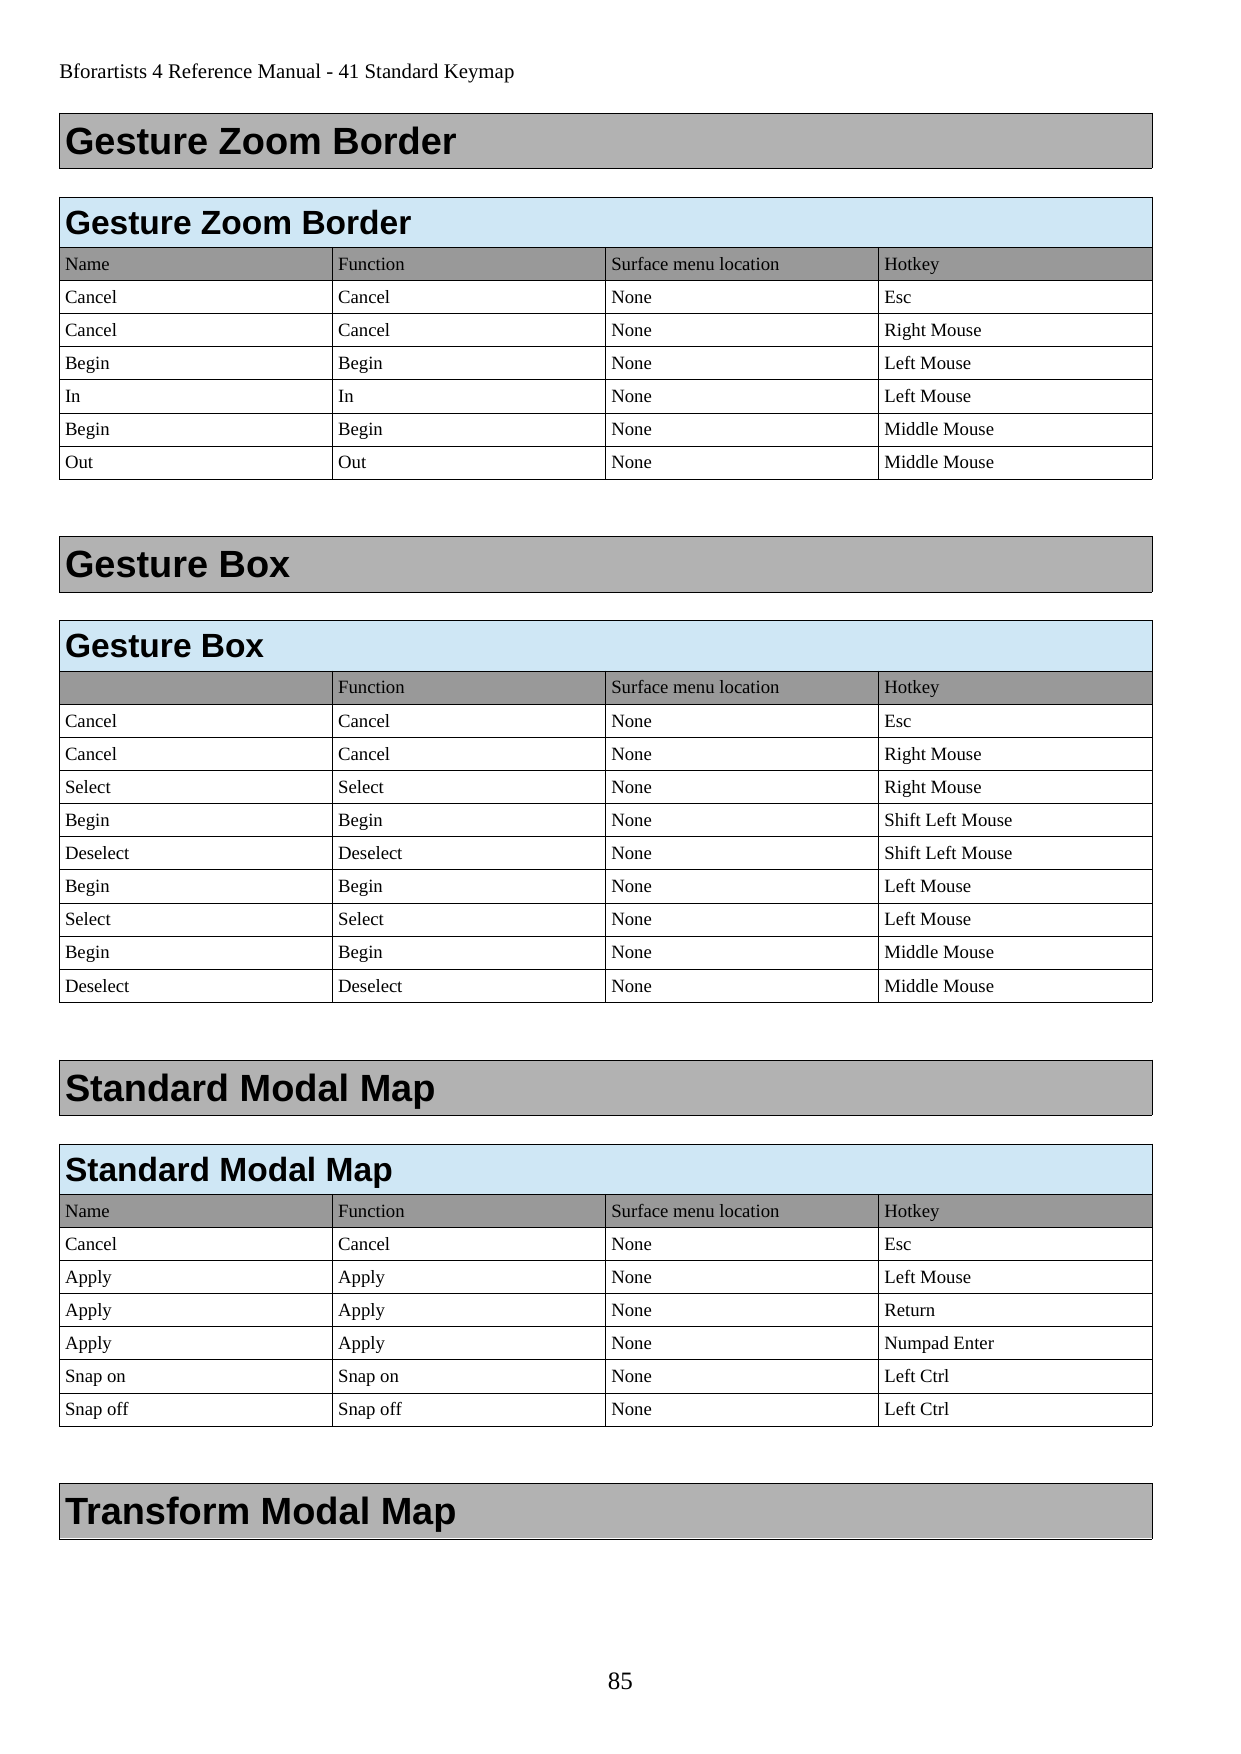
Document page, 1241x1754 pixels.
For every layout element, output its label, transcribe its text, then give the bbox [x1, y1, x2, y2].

table_cell Left Ctrl [879, 1394, 1152, 1426]
table_cell Begin [60, 937, 332, 969]
table_cell Right Mouse [879, 314, 1152, 346]
table_cell Surface menu location [606, 1195, 878, 1227]
table_cell Begin [333, 804, 605, 836]
table_cell Apply [60, 1261, 332, 1293]
table_header Gesture Box [60, 537, 1152, 592]
table_cell Hotkey [879, 248, 1152, 280]
table_cell Left Mouse [879, 380, 1152, 412]
table_cell Cancel [60, 705, 332, 737]
table_cell Cancel [333, 738, 605, 770]
table_cell Begin [333, 414, 605, 446]
table_header Gesture Box [60, 621, 1152, 671]
table_cell None [606, 1261, 878, 1293]
table_cell Deselect [60, 970, 332, 1002]
table_cell Left Ctrl [879, 1360, 1152, 1392]
table_cell None [606, 904, 878, 936]
table_cell Begin [60, 414, 332, 446]
table_cell None [606, 380, 878, 412]
table_header Gesture Zoom Border [60, 114, 1152, 168]
table_cell Snap off [60, 1394, 332, 1426]
table_cell Right Mouse [879, 771, 1152, 803]
table_cell Function [333, 672, 605, 704]
table_cell None [606, 281, 878, 313]
table_cell Apply [60, 1327, 332, 1359]
table_cell Cancel [333, 1228, 605, 1260]
table_cell Name [60, 1195, 332, 1227]
table_cell Middle Mouse [879, 937, 1152, 969]
table_cell Select [60, 904, 332, 936]
table_cell Cancel [333, 281, 605, 313]
table_cell Cancel [60, 1228, 332, 1260]
table_cell Middle Mouse [879, 447, 1152, 479]
table_cell Cancel [60, 281, 332, 313]
table_cell Cancel [333, 705, 605, 737]
table_cell Numpad Enter [879, 1327, 1152, 1359]
table_cell Right Mouse [879, 738, 1152, 770]
table_cell None [606, 1294, 878, 1326]
table_cell None [606, 870, 878, 902]
table_cell Name [60, 248, 332, 280]
table_cell Begin [333, 347, 605, 379]
table_cell None [606, 314, 878, 346]
table_cell Esc [879, 705, 1152, 737]
table_cell Hotkey [879, 1195, 1152, 1227]
table_cell Shift Left Mouse [879, 837, 1152, 869]
table_cell Cancel [333, 314, 605, 346]
table_cell Out [60, 447, 332, 479]
table_cell Shift Left Mouse [879, 804, 1152, 836]
table_cell Left Mouse [879, 904, 1152, 936]
table_cell None [606, 1394, 878, 1426]
table_cell Snap on [60, 1360, 332, 1392]
table_cell Out [333, 447, 605, 479]
table_cell None [606, 1327, 878, 1359]
table_cell Middle Mouse [879, 414, 1152, 446]
table_cell Deselect [333, 970, 605, 1002]
table_cell Snap off [333, 1394, 605, 1426]
table_cell Esc [879, 1228, 1152, 1260]
table_cell None [606, 771, 878, 803]
table_cell Begin [60, 347, 332, 379]
table_header Transform Modal Map [60, 1484, 1152, 1538]
table_cell Apply [333, 1261, 605, 1293]
table_cell Deselect [333, 837, 605, 869]
table_cell None [606, 347, 878, 379]
table_cell Begin [333, 937, 605, 969]
table_header Standard Modal Map [60, 1145, 1152, 1194]
table_cell Left Mouse [879, 1261, 1152, 1293]
table_cell Surface menu location [606, 248, 878, 280]
table_cell Select [333, 904, 605, 936]
table_cell Left Mouse [879, 870, 1152, 902]
table_cell Apply [60, 1294, 332, 1326]
table_cell None [606, 804, 878, 836]
table_cell Apply [333, 1327, 605, 1359]
table_cell In [333, 380, 605, 412]
table_cell None [606, 970, 878, 1002]
table_cell Begin [60, 870, 332, 902]
table_header Standard Modal Map [60, 1061, 1152, 1115]
table_cell Begin [333, 870, 605, 902]
table_cell None [606, 837, 878, 869]
table_cell Function [333, 248, 605, 280]
table_cell None [606, 738, 878, 770]
table_cell Surface menu location [606, 672, 878, 704]
table_cell Snap on [333, 1360, 605, 1392]
table_cell None [606, 414, 878, 446]
table_cell Function [333, 1195, 605, 1227]
table_cell Cancel [60, 314, 332, 346]
table_cell None [606, 937, 878, 969]
table_cell Begin [60, 804, 332, 836]
table_cell Hotkey [879, 672, 1152, 704]
table_header Gesture Zoom Border [60, 198, 1152, 247]
table_cell Apply [333, 1294, 605, 1326]
table_cell In [60, 380, 332, 412]
table_cell None [606, 447, 878, 479]
table_cell Select [333, 771, 605, 803]
table_cell None [606, 705, 878, 737]
table_cell Esc [879, 281, 1152, 313]
table_cell Return [879, 1294, 1152, 1326]
table_cell Left Mouse [879, 347, 1152, 379]
table_cell Deselect [60, 837, 332, 869]
table_cell [60, 672, 332, 704]
table_cell Cancel [60, 738, 332, 770]
table_cell None [606, 1228, 878, 1260]
table_cell Select [60, 771, 332, 803]
table_cell None [606, 1360, 878, 1392]
table_cell Middle Mouse [879, 970, 1152, 1002]
